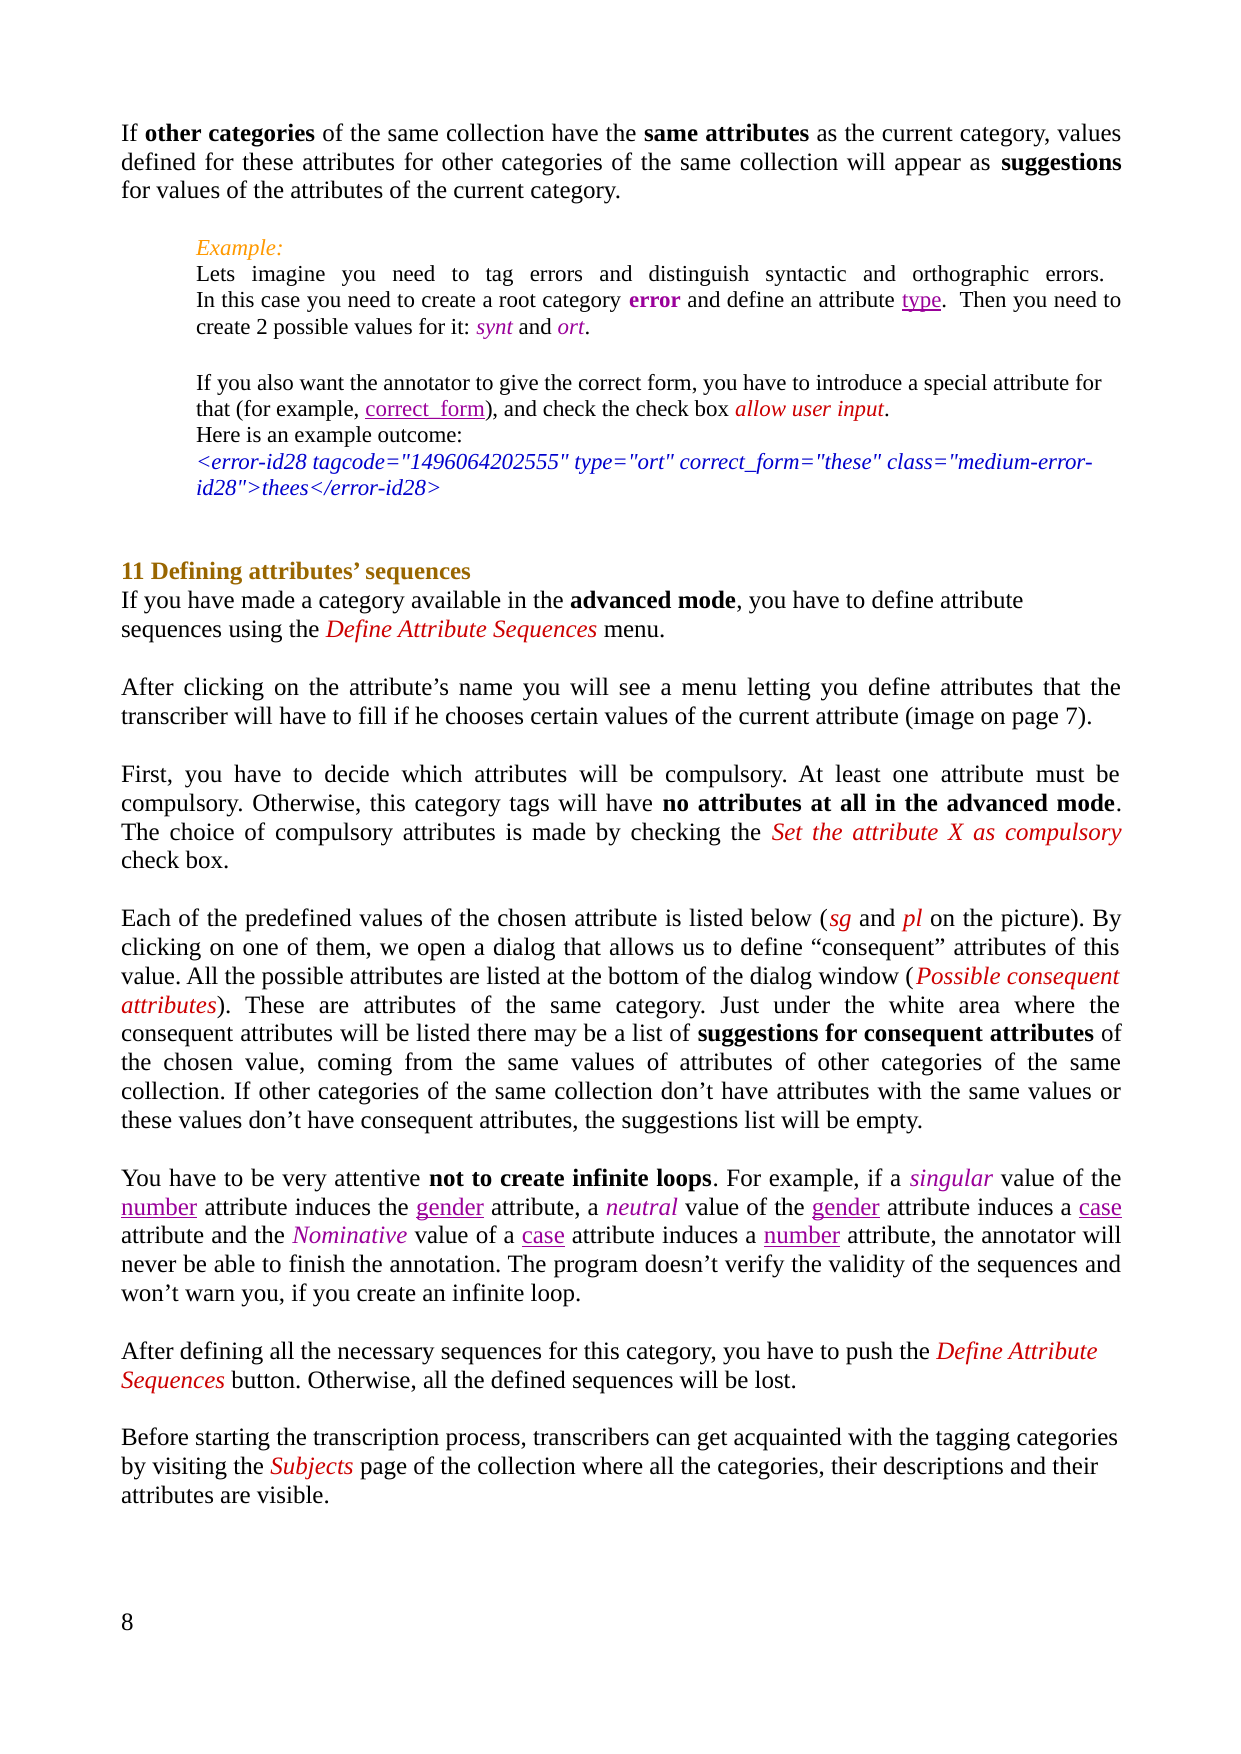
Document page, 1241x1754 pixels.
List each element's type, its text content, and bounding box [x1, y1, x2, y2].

text After defining all the necessary sequences for this category, you have to push the Define Attribute Sequences button. Otherwise, all the defined sequences will be lost. Before starting the transcription process, transcribers can get acquainted with the tagging categories by visiting the Subjects page of the collection where all the categories, their descriptions and their attributes are visible. [121, 1336, 1122, 1509]
text After clicking on the attribute’s name you will see a menu letting you define attributes that the transcriber will have to fill if he chooses certain values of the current attribute (image on page 7). [121, 672, 1122, 729]
text Each of the predefined values of the chosen attribute is listed below (sg and pl on the picture). By clicking on one of them, we open a dialog that allows us to define “consequent” attributes of this value. All the possible attributes are listed at the bottom of the dialog window (Possible consequent attributes). These are attributes of the same category. Just under the white area where the consequent attributes will be listed there may be a list of suggestions for consequent attributes of the chosen value, coming from the same values of attributes of other categories of the same collection. If other categories of the same collection don’t have attributes with the same values or these values don’t have consequent attributes, the suggestions list will be empty. [121, 903, 1122, 1133]
text 11 Defining attributes’ sequences If you have made a category available in the advanced mode, you have to define attribute sequences using the Define Attribute Sequences menu. [121, 556, 1122, 643]
text If you also want the annotator to give the correct form, you have to introduce a special attribute for that (for example, correct_form), and check the check box allow user input. Here is an example outcome: <error-id28 tagcode="1496064202555" type="ort" correct_form="these" class="medium-error-id28">thees</error-id28> [196, 369, 1122, 527]
text Example: Lets imagine you need to tag errors and distinguish syntactic and orthographic errors. In this case you need to create a root category error and define an attribute type. Then you need to create 2 possible values for it: synt and ort. [196, 234, 1122, 339]
text First, you have to decide which attributes will be compulsory. At least one attribute must be compulsory. Otherwise, this category tags will have no attributes at all in the advanced mode. The choice of compulsory attributes is made by checking the Set the attribute X as compulsory check box. [121, 759, 1122, 874]
text If other categories of the same collection have the same attributes as the current category, values defined for these attributes for other categories of the same collection will appear as suggestions for values of the attributes of the current category. [121, 118, 1122, 204]
text You have to be very attentive not to create infinite loops. For example, if a singular value of the number attribute induces the gender attribute, a neutral value of the gender attribute induces a case attribute and the Nominative value of a case attribute induces a number attribute, the annotator will never be able to finish the annotation. The program doesn’t verify the validity of the sequences and won’t warn you, if you create an infinite loop. [121, 1163, 1122, 1307]
